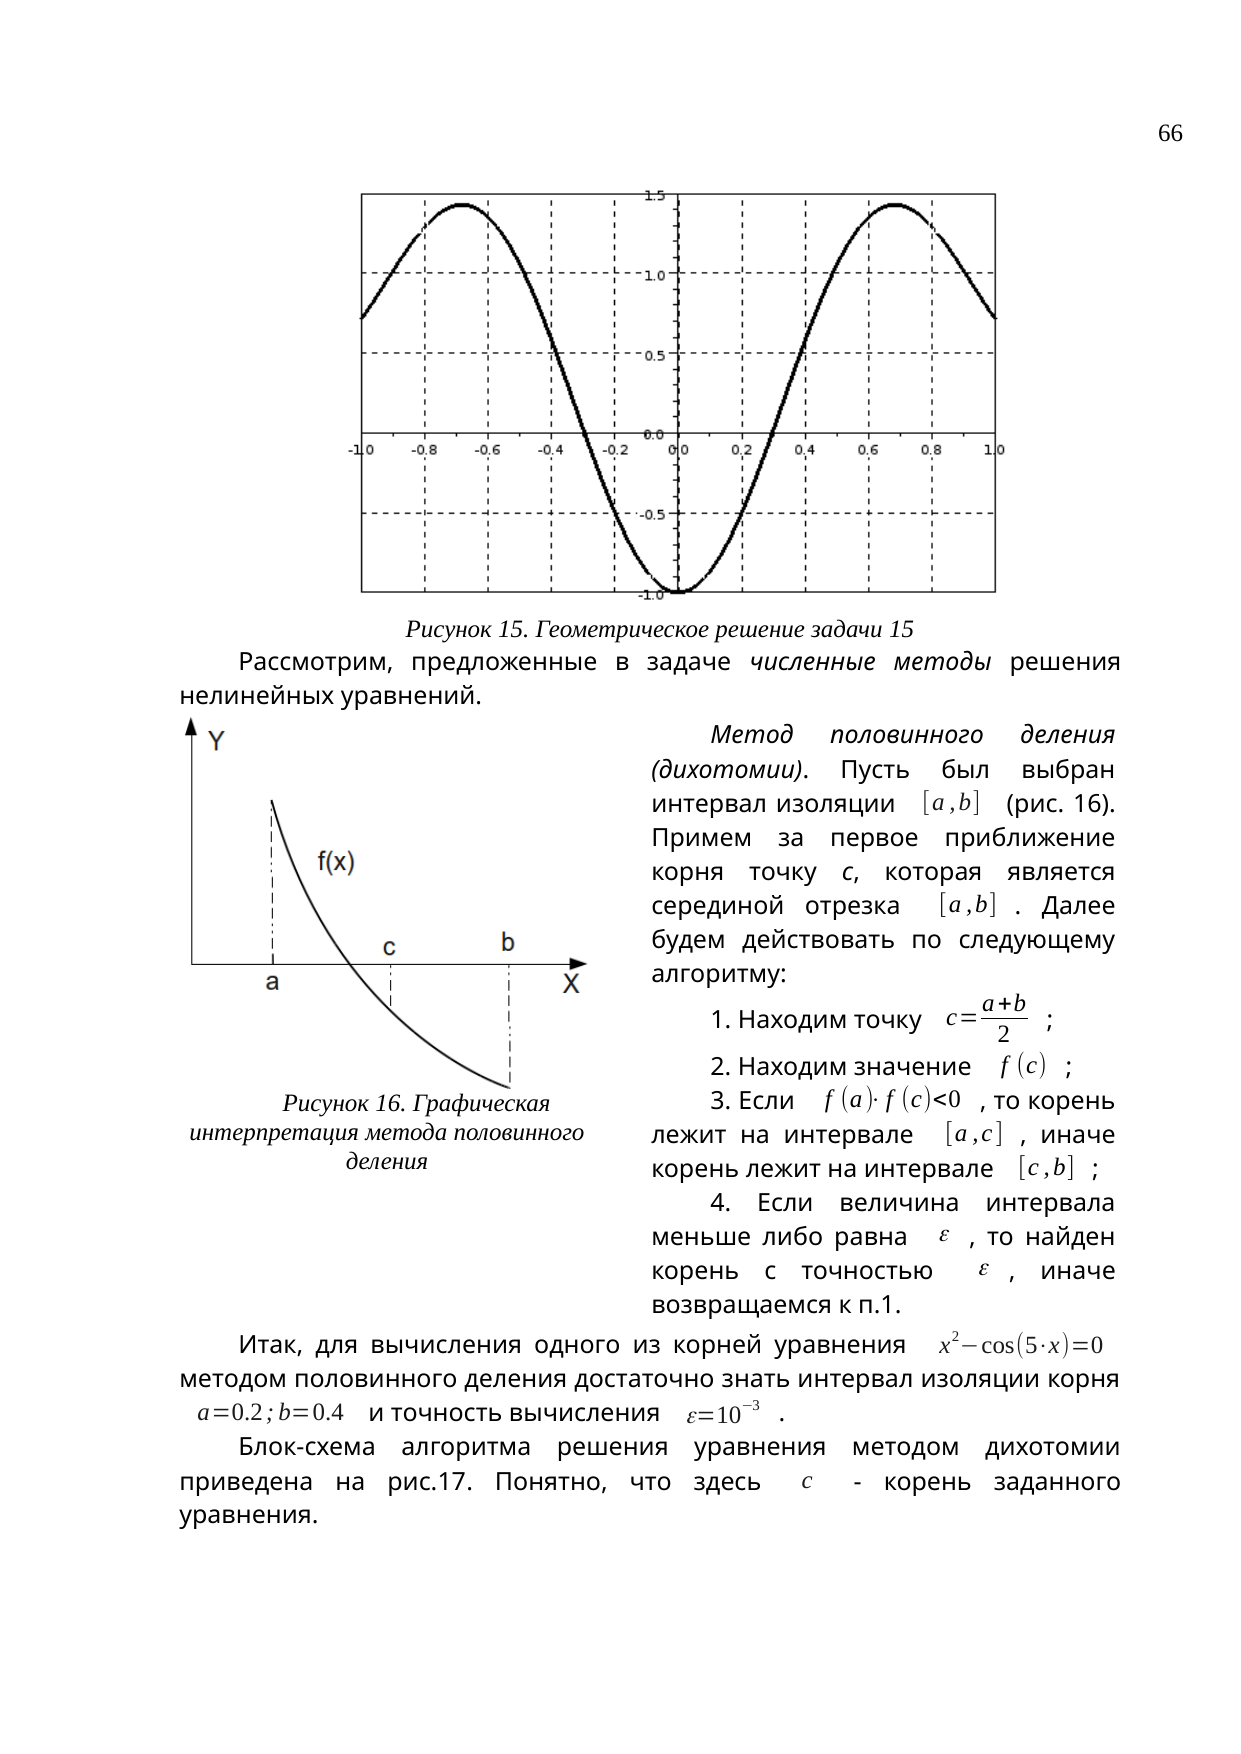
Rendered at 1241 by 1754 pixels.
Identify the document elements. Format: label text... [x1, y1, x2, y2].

text Рассмотрим, предложенные в задаче численные методы решения нелинейных уравнений. [179, 643, 1121, 711]
table_header Метод половинного деления (дихотомии). Пусть был выбран интервал изоляции (рис. 16). Примем за первое приближение корня точку с, которая является серединой отрезка . Далее будем действовать по следующему алгоритму: 1. Находим точку ; 2. Находим значение ; 3. Если , то корень лежит на интервале , иначе корень лежит на интервале ; 4. Если величина интервала меньше либо равна , то найден корень с точностью , иначе возвращаемся к п.1. [645, 711, 1121, 1327]
text Итак, для вычисления одного из корней уравнения методом половинного деления достаточно знать интервал изоляции корня и точность вычисления . [179, 1327, 1121, 1429]
text Рисунок 15. Геометрическое решение задачи 15 [346, 615, 1013, 643]
table_header [179, 711, 645, 1327]
picture [346, 177, 1014, 615]
picture [185, 717, 589, 1089]
text Блок-схема алгоритма решения уравнения методом дихотомии приведена на рис.17. Понятно, что здесь - корень заданного уравнения. [179, 1429, 1121, 1531]
